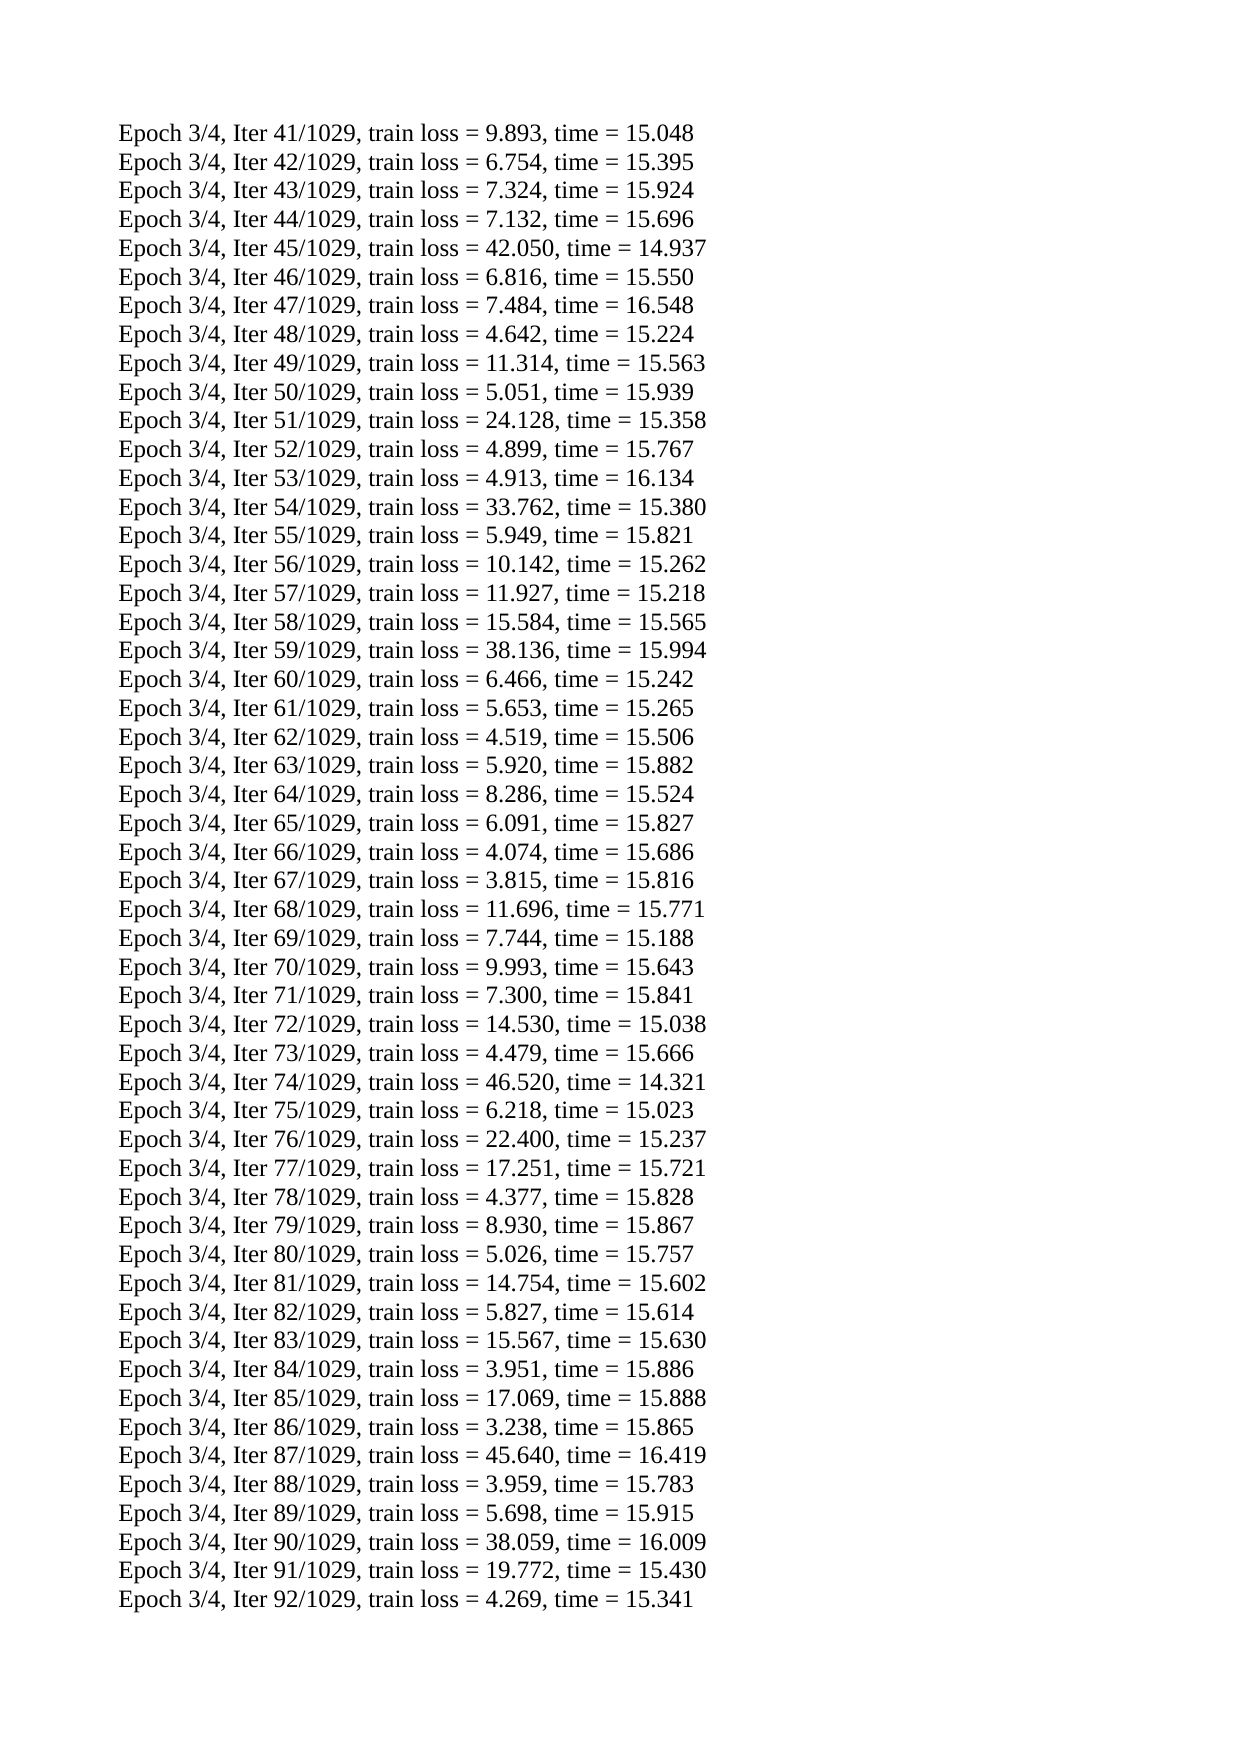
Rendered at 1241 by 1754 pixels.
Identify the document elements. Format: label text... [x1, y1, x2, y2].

text Epoch 3/4, Iter 90/1029, train loss = 38.059, time = 16.009 [118, 1527, 1122, 1556]
text Epoch 3/4, Iter 63/1029, train loss = 5.920, time = 15.882 [118, 751, 1122, 779]
text Epoch 3/4, Iter 55/1029, train loss = 5.949, time = 15.821 [118, 521, 1122, 549]
text Epoch 3/4, Iter 80/1029, train loss = 5.026, time = 15.757 [118, 1239, 1122, 1268]
text Epoch 3/4, Iter 87/1029, train loss = 45.640, time = 16.419 [118, 1441, 1122, 1469]
text Epoch 3/4, Iter 42/1029, train loss = 6.754, time = 15.395 [118, 147, 1122, 176]
text Epoch 3/4, Iter 54/1029, train loss = 33.762, time = 15.380 [118, 492, 1122, 521]
text Epoch 3/4, Iter 41/1029, train loss = 9.893, time = 15.048 [118, 118, 1122, 147]
text Epoch 3/4, Iter 78/1029, train loss = 4.377, time = 15.828 [118, 1182, 1122, 1211]
text Epoch 3/4, Iter 70/1029, train loss = 9.993, time = 15.643 [118, 952, 1122, 981]
text Epoch 3/4, Iter 79/1029, train loss = 8.930, time = 15.867 [118, 1211, 1122, 1239]
text Epoch 3/4, Iter 66/1029, train loss = 4.074, time = 15.686 [118, 837, 1122, 866]
text Epoch 3/4, Iter 73/1029, train loss = 4.479, time = 15.666 [118, 1038, 1122, 1067]
text Epoch 3/4, Iter 74/1029, train loss = 46.520, time = 14.321 [118, 1067, 1122, 1096]
text Epoch 3/4, Iter 71/1029, train loss = 7.300, time = 15.841 [118, 981, 1122, 1009]
text Epoch 3/4, Iter 60/1029, train loss = 6.466, time = 15.242 [118, 664, 1122, 693]
text Epoch 3/4, Iter 67/1029, train loss = 3.815, time = 15.816 [118, 866, 1122, 894]
text Epoch 3/4, Iter 92/1029, train loss = 4.269, time = 15.341 [118, 1584, 1122, 1613]
text Epoch 3/4, Iter 44/1029, train loss = 7.132, time = 15.696 [118, 204, 1122, 233]
text Epoch 3/4, Iter 56/1029, train loss = 10.142, time = 15.262 [118, 549, 1122, 578]
text Epoch 3/4, Iter 89/1029, train loss = 5.698, time = 15.915 [118, 1498, 1122, 1527]
text Epoch 3/4, Iter 62/1029, train loss = 4.519, time = 15.506 [118, 722, 1122, 751]
text Epoch 3/4, Iter 48/1029, train loss = 4.642, time = 15.224 [118, 319, 1122, 348]
text Epoch 3/4, Iter 53/1029, train loss = 4.913, time = 16.134 [118, 463, 1122, 492]
text Epoch 3/4, Iter 84/1029, train loss = 3.951, time = 15.886 [118, 1354, 1122, 1383]
text Epoch 3/4, Iter 61/1029, train loss = 5.653, time = 15.265 [118, 693, 1122, 722]
text Epoch 3/4, Iter 57/1029, train loss = 11.927, time = 15.218 [118, 578, 1122, 607]
text Epoch 3/4, Iter 59/1029, train loss = 38.136, time = 15.994 [118, 636, 1122, 664]
text Epoch 3/4, Iter 81/1029, train loss = 14.754, time = 15.602 [118, 1268, 1122, 1297]
text Epoch 3/4, Iter 85/1029, train loss = 17.069, time = 15.888 [118, 1383, 1122, 1412]
text Epoch 3/4, Iter 72/1029, train loss = 14.530, time = 15.038 [118, 1009, 1122, 1038]
text Epoch 3/4, Iter 49/1029, train loss = 11.314, time = 15.563 [118, 348, 1122, 377]
text Epoch 3/4, Iter 46/1029, train loss = 6.816, time = 15.550 [118, 262, 1122, 291]
text Epoch 3/4, Iter 88/1029, train loss = 3.959, time = 15.783 [118, 1469, 1122, 1498]
text Epoch 3/4, Iter 52/1029, train loss = 4.899, time = 15.767 [118, 434, 1122, 463]
text Epoch 3/4, Iter 43/1029, train loss = 7.324, time = 15.924 [118, 176, 1122, 204]
text Epoch 3/4, Iter 86/1029, train loss = 3.238, time = 15.865 [118, 1412, 1122, 1441]
text Epoch 3/4, Iter 77/1029, train loss = 17.251, time = 15.721 [118, 1153, 1122, 1182]
text Epoch 3/4, Iter 68/1029, train loss = 11.696, time = 15.771 [118, 894, 1122, 923]
text Epoch 3/4, Iter 58/1029, train loss = 15.584, time = 15.565 [118, 607, 1122, 636]
text Epoch 3/4, Iter 64/1029, train loss = 8.286, time = 15.524 [118, 779, 1122, 808]
text Epoch 3/4, Iter 69/1029, train loss = 7.744, time = 15.188 [118, 923, 1122, 952]
text Epoch 3/4, Iter 91/1029, train loss = 19.772, time = 15.430 [118, 1556, 1122, 1584]
text Epoch 3/4, Iter 75/1029, train loss = 6.218, time = 15.023 [118, 1096, 1122, 1124]
text Epoch 3/4, Iter 47/1029, train loss = 7.484, time = 16.548 [118, 291, 1122, 319]
text Epoch 3/4, Iter 65/1029, train loss = 6.091, time = 15.827 [118, 808, 1122, 837]
text Epoch 3/4, Iter 51/1029, train loss = 24.128, time = 15.358 [118, 406, 1122, 434]
text Epoch 3/4, Iter 83/1029, train loss = 15.567, time = 15.630 [118, 1326, 1122, 1354]
text Epoch 3/4, Iter 50/1029, train loss = 5.051, time = 15.939 [118, 377, 1122, 406]
text Epoch 3/4, Iter 45/1029, train loss = 42.050, time = 14.937 [118, 233, 1122, 262]
text Epoch 3/4, Iter 82/1029, train loss = 5.827, time = 15.614 [118, 1297, 1122, 1326]
text Epoch 3/4, Iter 76/1029, train loss = 22.400, time = 15.237 [118, 1124, 1122, 1153]
